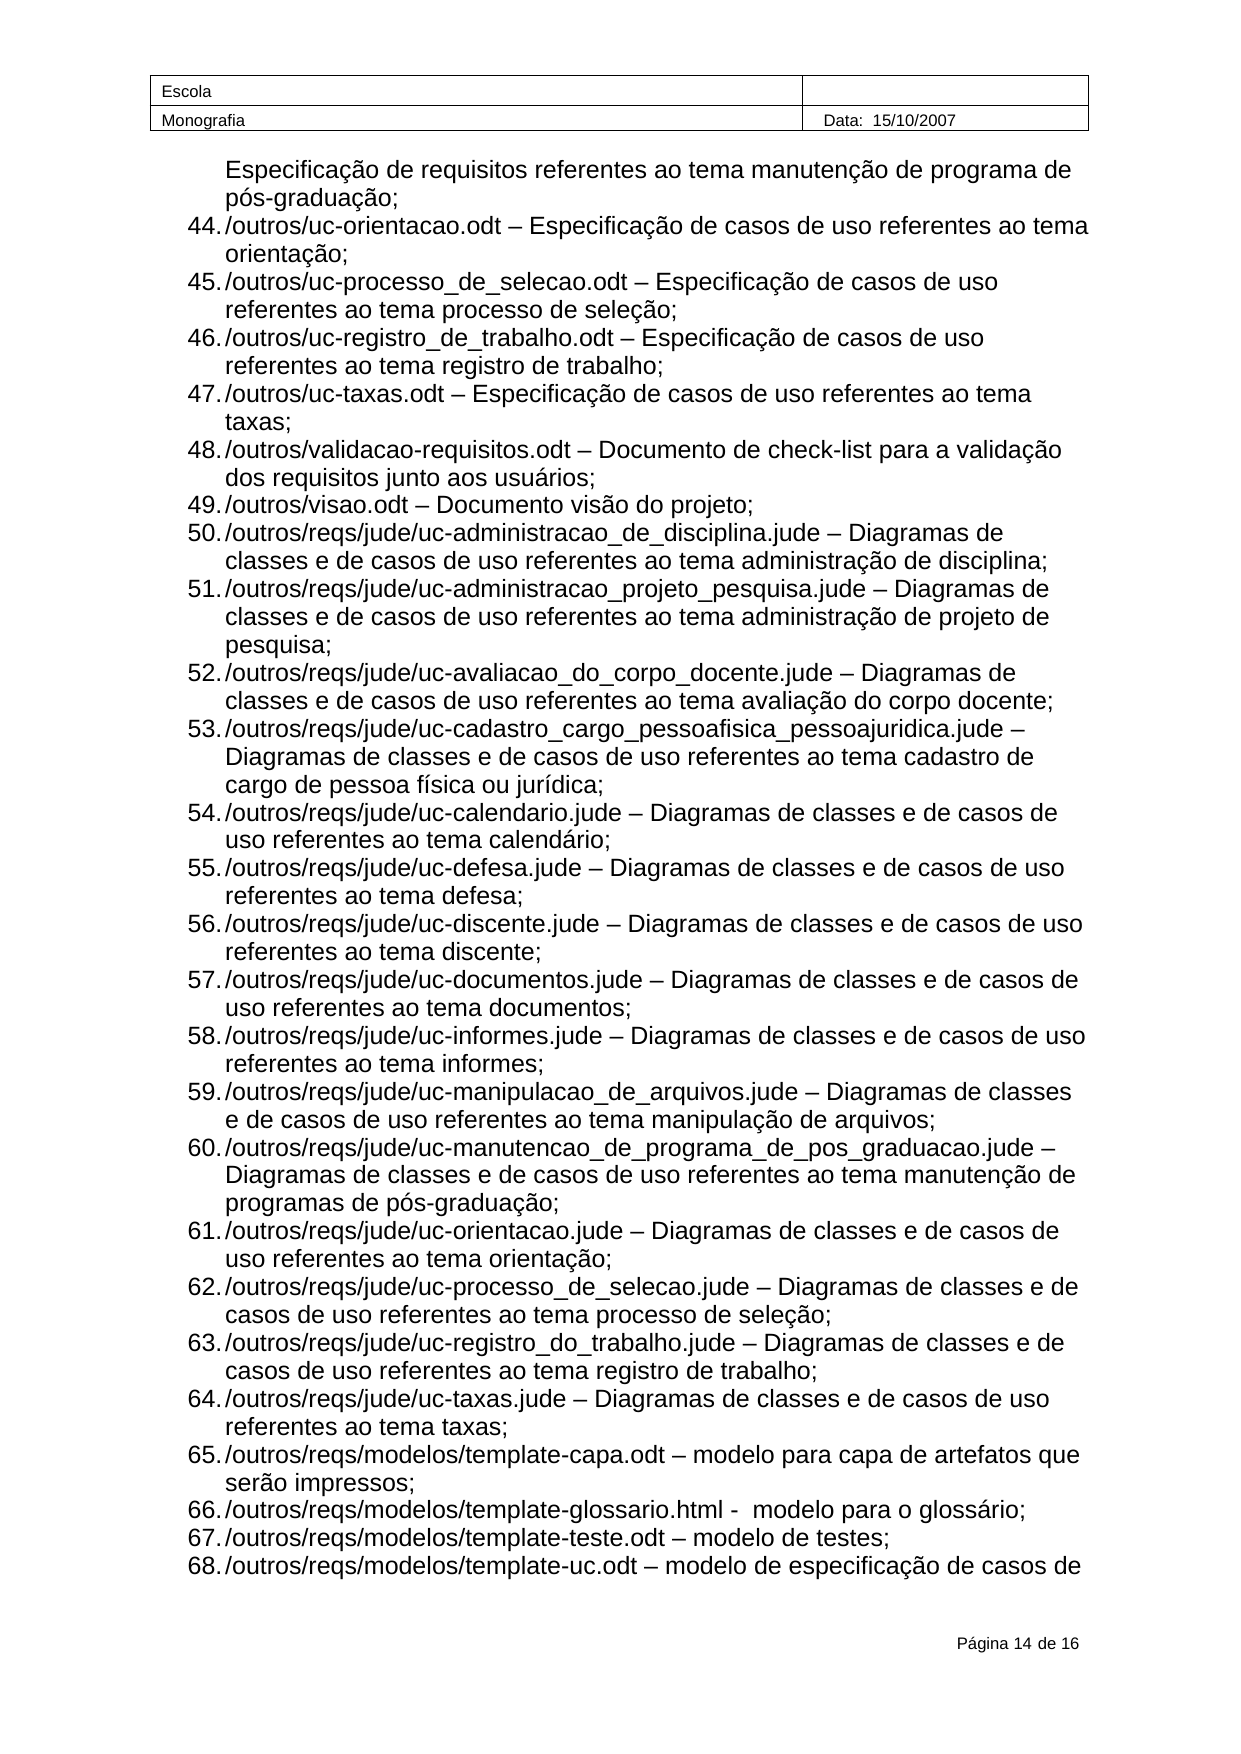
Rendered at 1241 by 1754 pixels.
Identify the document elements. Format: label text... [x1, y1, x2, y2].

list /outros/reqs/modelos/template-uc.odt – modelo de especificação de casos de [187, 1552, 1090, 1580]
list /outros/reqs/jude/uc-manipulacao_de_arquivos.jude – Diagramas de classes e de casos de uso referentes ao tema manipulação de arquivos; [187, 1077, 1090, 1133]
list /outros/uc-processo_de_selecao.odt – Especificação de casos de uso referentes ao tema processo de seleção; [187, 268, 1090, 324]
list /outros/reqs/jude/uc-registro_do_trabalho.jude – Diagramas de classes e de casos de uso referentes ao tema registro de trabalho; [187, 1329, 1090, 1384]
list /outros/reqs/jude/uc-defesa.jude – Diagramas de classes e de casos de uso referentes ao tema defesa; [187, 854, 1090, 910]
list /outros/reqs/jude/uc-processo_de_selecao.jude – Diagramas de classes e de casos de uso referentes ao tema processo de seleção; [187, 1273, 1090, 1329]
list /outros/reqs/jude/uc-documentos.jude – Diagramas de classes e de casos de uso referentes ao tema documentos; [187, 966, 1090, 1022]
list /outros/visao.odt – Documento visão do projeto; [187, 491, 1090, 519]
list /outros/reqs/jude/uc-calendario.jude – Diagramas de classes e de casos de uso referentes ao tema calendário; [187, 798, 1090, 854]
list /outros/uc-orientacao.odt – Especificação de casos de uso referentes ao tema orientação; [187, 212, 1090, 268]
list /outros/uc-taxas.odt – Especificação de casos de uso referentes ao tema taxas; [187, 379, 1090, 435]
list /outros/validacao-requisitos.odt – Documento de check-list para a validação dos requisitos junto aos usuários; [187, 435, 1090, 491]
list /outros/reqs/jude/uc-discente.jude – Diagramas de classes e de casos de uso referentes ao tema discente; [187, 910, 1090, 966]
list Especificação de requisitos referentes ao tema manutenção de programa de pós-graduação; [187, 156, 1090, 212]
list /outros/reqs/jude/uc-administracao_projeto_pesquisa.jude – Diagramas de classes e de casos de uso referentes ao tema administração de projeto de pesquisa; [187, 575, 1090, 659]
list /outros/reqs/jude/uc-orientacao.jude – Diagramas de classes e de casos de uso referentes ao tema orientação; [187, 1217, 1090, 1273]
list /outros/reqs/modelos/template-glossario.html - modelo para o glossário; [187, 1496, 1090, 1524]
list /outros/reqs/jude/uc-taxas.jude – Diagramas de classes e de casos de uso referentes ao tema taxas; [187, 1384, 1090, 1440]
list /outros/reqs/modelos/template-capa.odt – modelo para capa de artefatos que serão impressos; [187, 1440, 1090, 1496]
list /outros/reqs/jude/uc-informes.jude – Diagramas de classes e de casos de uso referentes ao tema informes; [187, 1022, 1090, 1077]
list /outros/reqs/modelos/template-teste.odt – modelo de testes; [187, 1524, 1090, 1552]
list /outros/uc-registro_de_trabalho.odt – Especificação de casos de uso referentes ao tema registro de trabalho; [187, 324, 1090, 379]
list /outros/reqs/jude/uc-administracao_de_disciplina.jude – Diagramas de classes e de casos de uso referentes ao tema administração de disciplina; [187, 519, 1090, 575]
list /outros/reqs/jude/uc-manutencao_de_programa_de_pos_graduacao.jude – Diagramas de classes e de casos de uso referentes ao tema manutenção de programas de pós-graduação; [187, 1133, 1090, 1217]
list /outros/reqs/jude/uc-cadastro_cargo_pessoafisica_pessoajuridica.jude – Diagramas de classes e de casos de uso referentes ao tema cadastro de cargo de pessoa física ou jurídica; [187, 714, 1090, 798]
list /outros/reqs/jude/uc-avaliacao_do_corpo_docente.jude – Diagramas de classes e de casos de uso referentes ao tema avaliação do corpo docente; [187, 659, 1090, 714]
